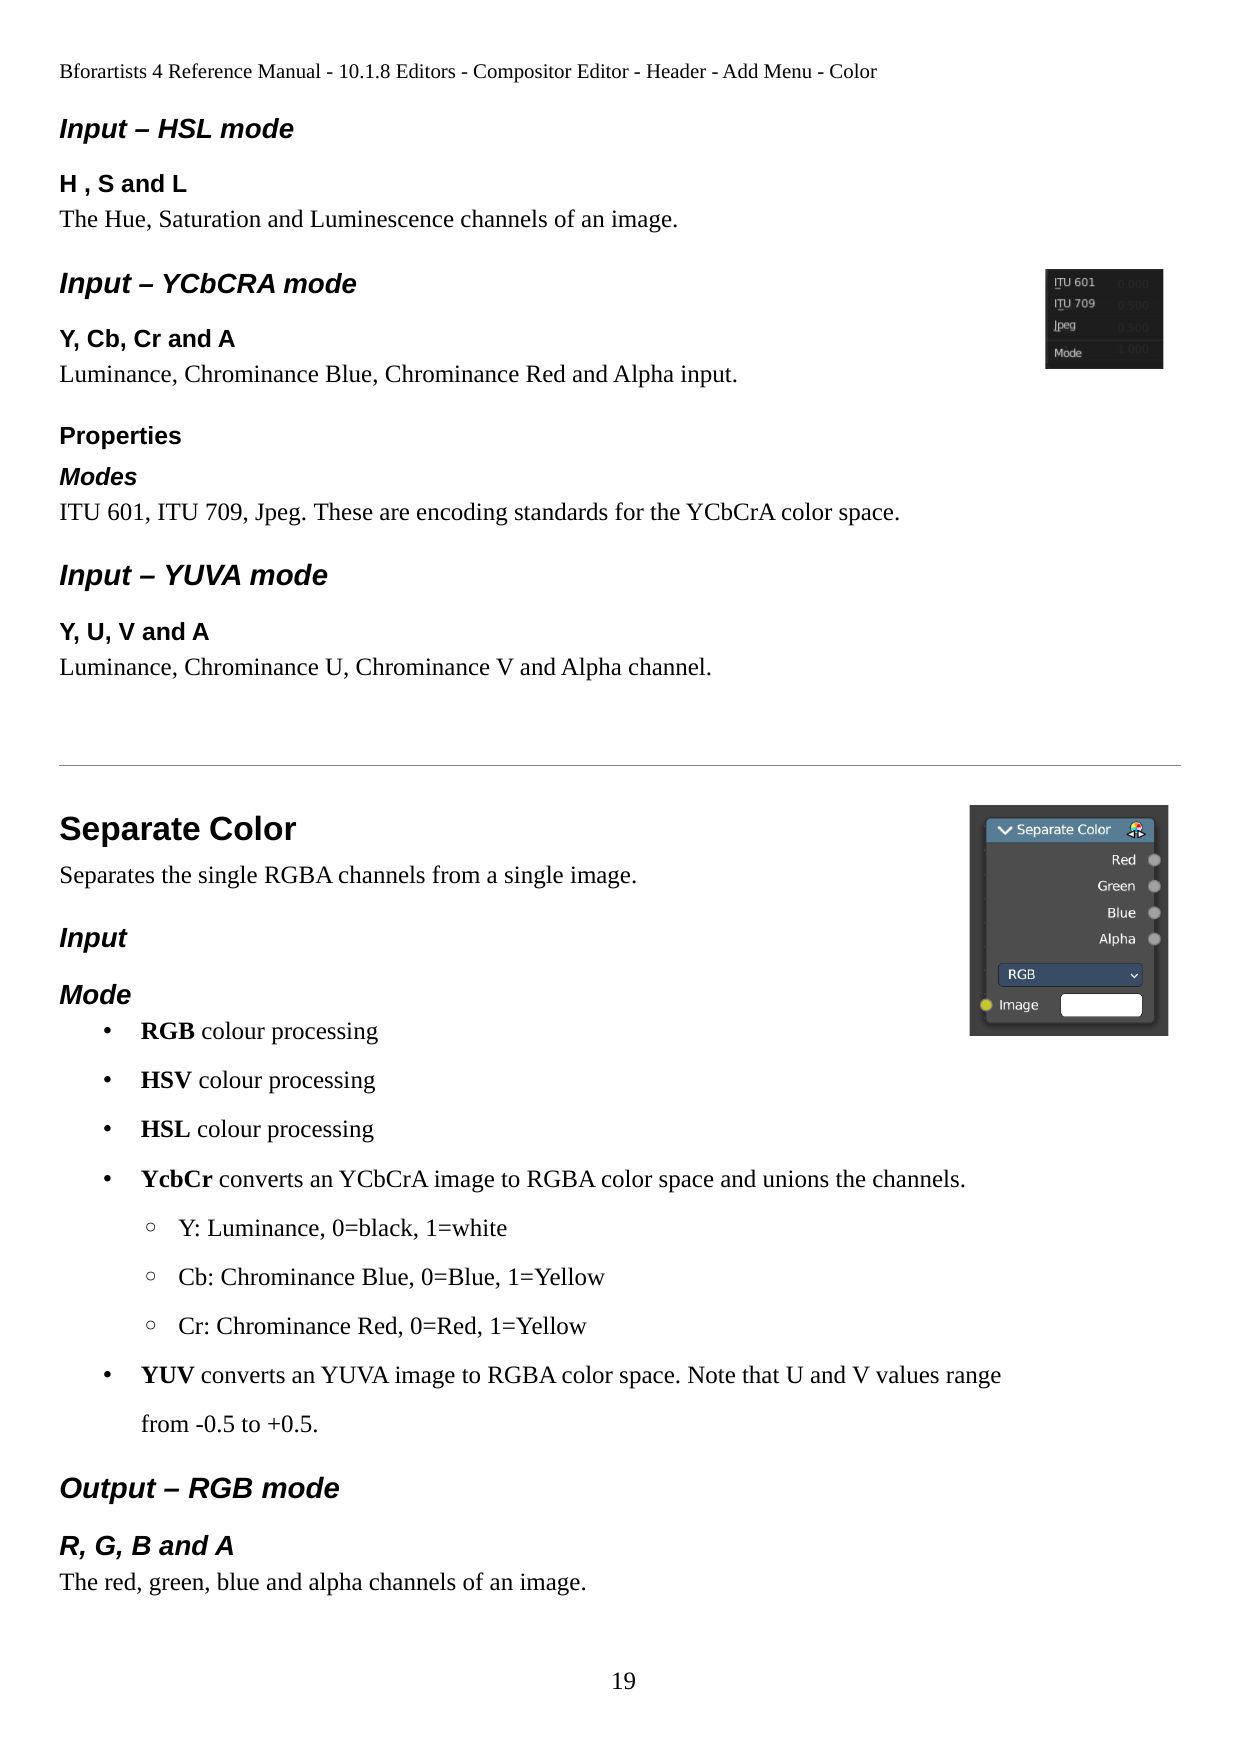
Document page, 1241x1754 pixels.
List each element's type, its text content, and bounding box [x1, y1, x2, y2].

list from -0.5 to +0.5. [103, 1409, 1181, 1438]
subtitle [1164, 324, 1181, 353]
subtitle Input – YUVA mode [59, 558, 1181, 592]
subtitle Y, Cb, Cr and A [59, 324, 1045, 353]
subtitle [1169, 809, 1181, 847]
text The red, green, blue and alpha channels of an image. [59, 1567, 1181, 1596]
text Luminance, Chrominance U, Chrominance V and Alpha channel. [59, 652, 1181, 681]
picture [1045, 269, 1164, 369]
subtitle Modes [59, 462, 1181, 491]
subtitle Y, U, V and A [59, 617, 1181, 646]
list YUV converts an YUVA image to RGBA color space. Note that U and V values range [103, 1360, 1181, 1389]
list HSV colour processing [103, 1066, 1181, 1094]
subtitle H , S and L [59, 169, 1181, 198]
list YcbCr converts an YCbCrA image to RGBA color space and unions the channels. [103, 1164, 1181, 1192]
subtitle [1169, 921, 1181, 953]
subtitle [1169, 978, 1181, 1010]
text The Hue, Saturation and Luminescence channels of an image. [59, 204, 1181, 233]
subtitle Mode [59, 978, 969, 1010]
subtitle Properties [59, 421, 1181, 449]
list Y: Luminance, 0=black, 1=white [141, 1213, 1181, 1241]
text ITU 601, ITU 709, Jpeg. These are encoding standards for the YCbCrA color space. [59, 497, 1181, 526]
list HSL colour processing [103, 1114, 1181, 1143]
subtitle Output – RGB mode [59, 1471, 1181, 1504]
list Cr: Chrominance Red, 0=Red, 1=Yellow [141, 1311, 1181, 1339]
subtitle Separate Color [59, 809, 969, 847]
picture [969, 805, 1169, 1036]
text Luminance, Chrominance Blue, Chrominance Red and Alpha input. [59, 359, 1181, 388]
subtitle Input [59, 921, 969, 953]
subtitle Input – YCbCRA mode [59, 266, 1181, 299]
list Cb: Chrominance Blue, 0=Blue, 1=Yellow [141, 1262, 1181, 1291]
subtitle Input – HSL mode [59, 113, 1181, 144]
list RGB colour processing [103, 1016, 1181, 1045]
text Separates the single RGBA channels from a single image. [59, 860, 969, 889]
subtitle R, G, B and A [59, 1529, 1181, 1561]
